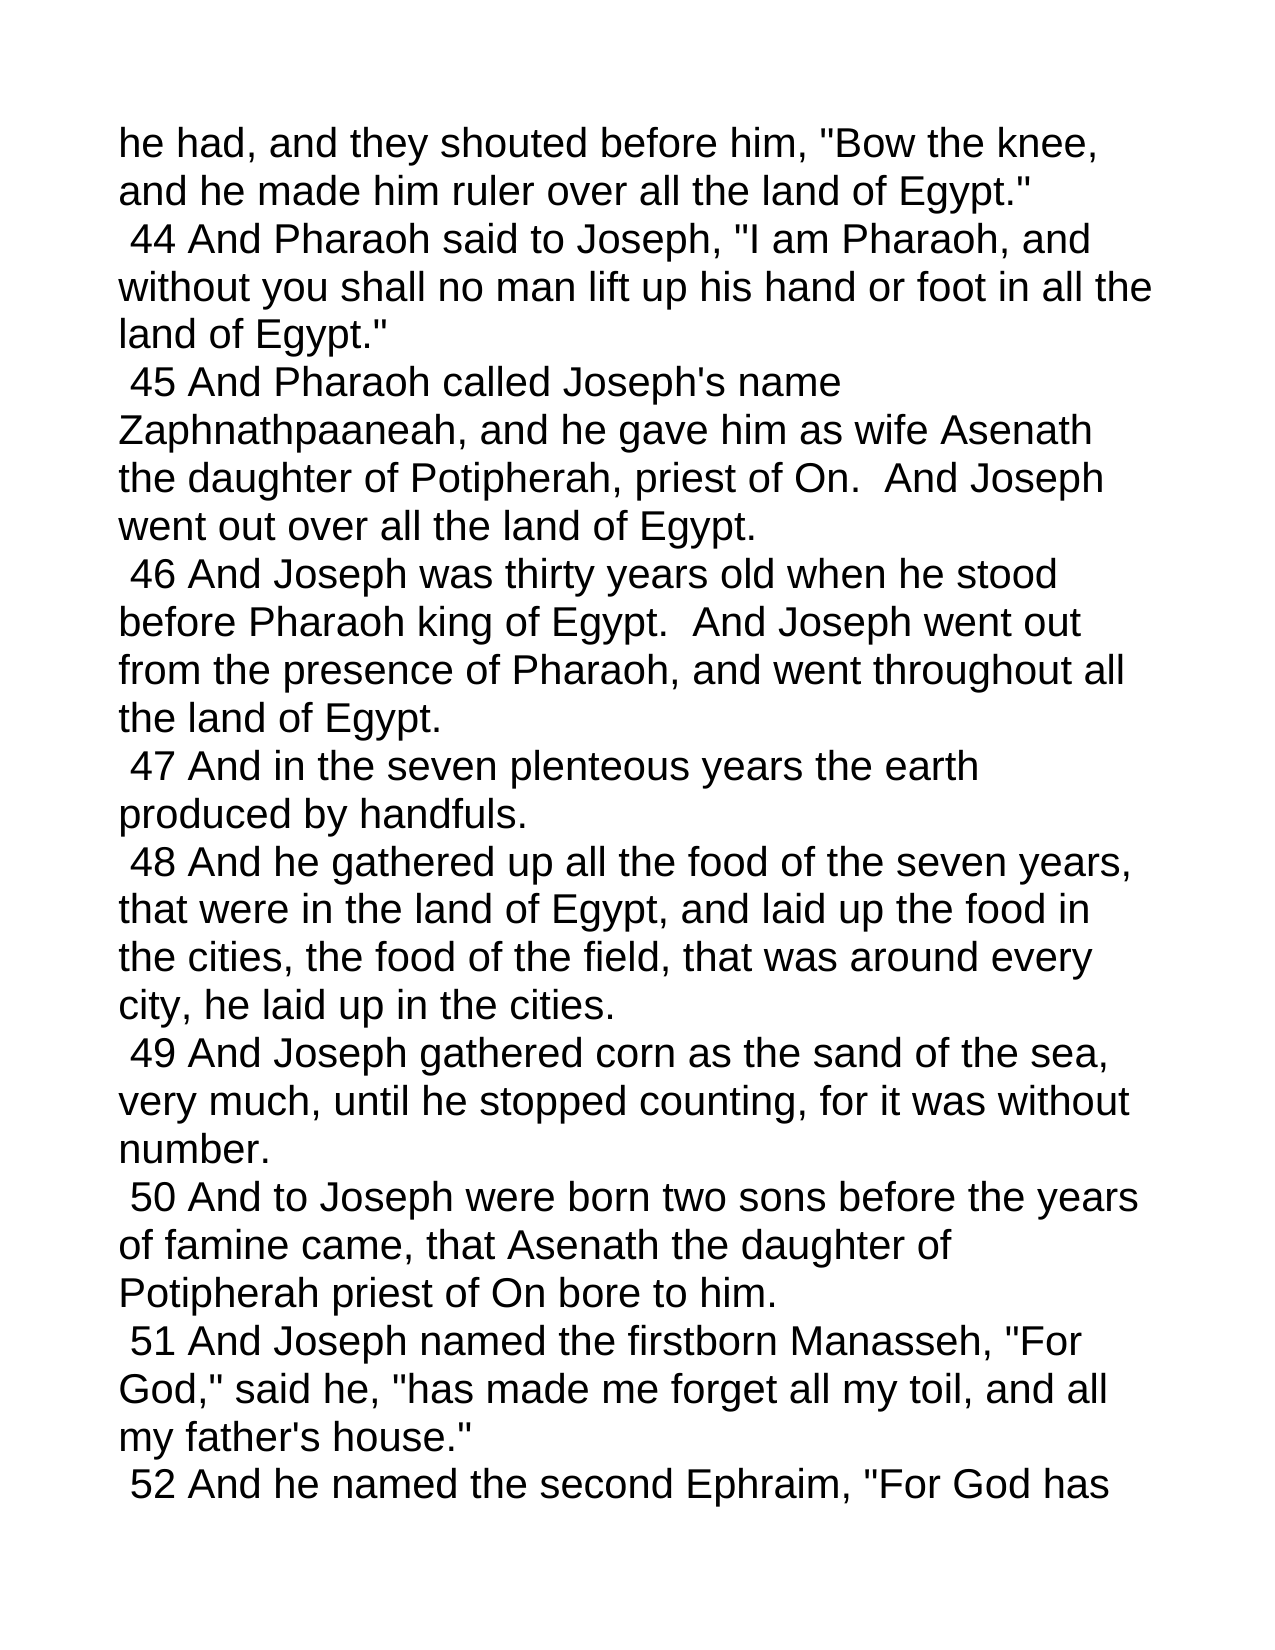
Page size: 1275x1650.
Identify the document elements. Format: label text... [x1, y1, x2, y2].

text 50 And to Joseph were born two sons before the years of famine came, that Asenath the daughter of Potipherah priest of On bore to him. [118, 1172, 1157, 1316]
text 52 And he named the second Ephraim, "For God has [118, 1460, 1157, 1508]
text 46 And Joseph was thirty years old when he stood before Pharaoh king of Egypt. And Joseph went out from the presence of Pharaoh, and went throughout all the land of Egypt. [118, 549, 1157, 741]
text 47 And in the seven plenteous years the earth produced by handfuls. [118, 741, 1157, 837]
text 51 And Joseph named the firstborn Manasseh, "For God," said he, "has made me forget all my toil, and all my father's house." [118, 1316, 1157, 1460]
text he had, and they shouted before him, "Bow the knee, and he made him ruler over all the land of Egypt." [118, 118, 1157, 214]
text 45 And Pharaoh called Joseph's name Zaphnathpaaneah, and he gave him as wife Asenath the daughter of Potipherah, priest of On. And Joseph went out over all the land of Egypt. [118, 358, 1157, 549]
text 48 And he gathered up all the food of the seven years, that were in the land of Egypt, and laid up the food in the cities, the food of the field, that was around every city, he laid up in the cities. [118, 837, 1157, 1028]
text 49 And Joseph gathered corn as the sand of the sea, very much, until he stopped counting, for it was without number. [118, 1028, 1157, 1172]
text 44 And Pharaoh said to Joseph, "I am Pharaoh, and without you shall no man lift up his hand or foot in all the land of Egypt." [118, 214, 1157, 358]
